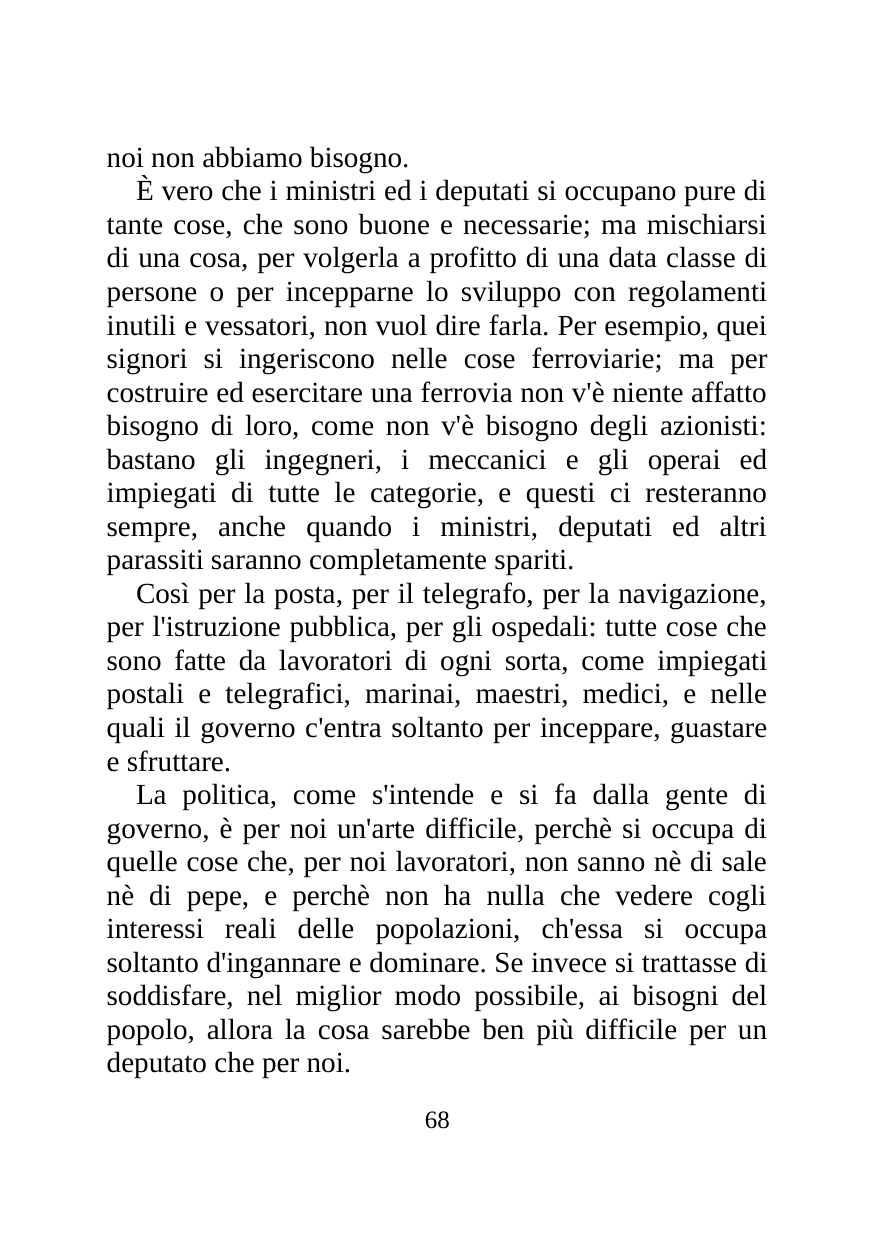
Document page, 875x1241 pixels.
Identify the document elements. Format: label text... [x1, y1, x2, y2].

text noi non abbiamo bisogno. [106, 140, 768, 173]
text È vero che i ministri ed i deputati si occupano pure di tante cose, che sono buone e necessarie; ma mischiarsi di una cosa, per volgerla a profitto di una data classe di persone o per incepparne lo sviluppo con regolamenti inutili e vessatori, non vuol dire farla. Per esempio, quei signori si ingeriscono nelle cose ferroviarie; ma per costruire ed esercitare una ferrovia non v'è niente affatto bisogno di loro, come non v'è bisogno degli azionisti: bastano gli ingegneri, i meccanici e gli operai ed impiegati di tutte le categorie, e questi ci resteranno sempre, anche quando i ministri, deputati ed altri parassiti saranno completamente spariti. [106, 173, 768, 576]
text Così per la posta, per il telegrafo, per la navigazione, per l'istruzione pubblica, per gli ospedali: tutte cose che sono fatte da lavoratori di ogni sorta, come impiegati postali e telegrafici, marinai, maestri, medici, e nelle quali il governo c'entra soltanto per inceppare, guastare e sfruttare. [106, 576, 768, 777]
text La politica, come s'intende e si fa dalla gente di governo, è per noi un'arte difficile, perchè si occupa di quelle cose che, per noi lavoratori, non sanno nè di sale nè di pepe, e perchè non ha nulla che vedere cogli interessi reali delle popolazioni, ch'essa si occupa soltanto d'ingannare e dominare. Se invece si trattasse di soddisfare, nel miglior modo possibile, ai bisogni del popolo, allora la cosa sarebbe ben più difficile per un deputato che per noi. [106, 777, 768, 1079]
